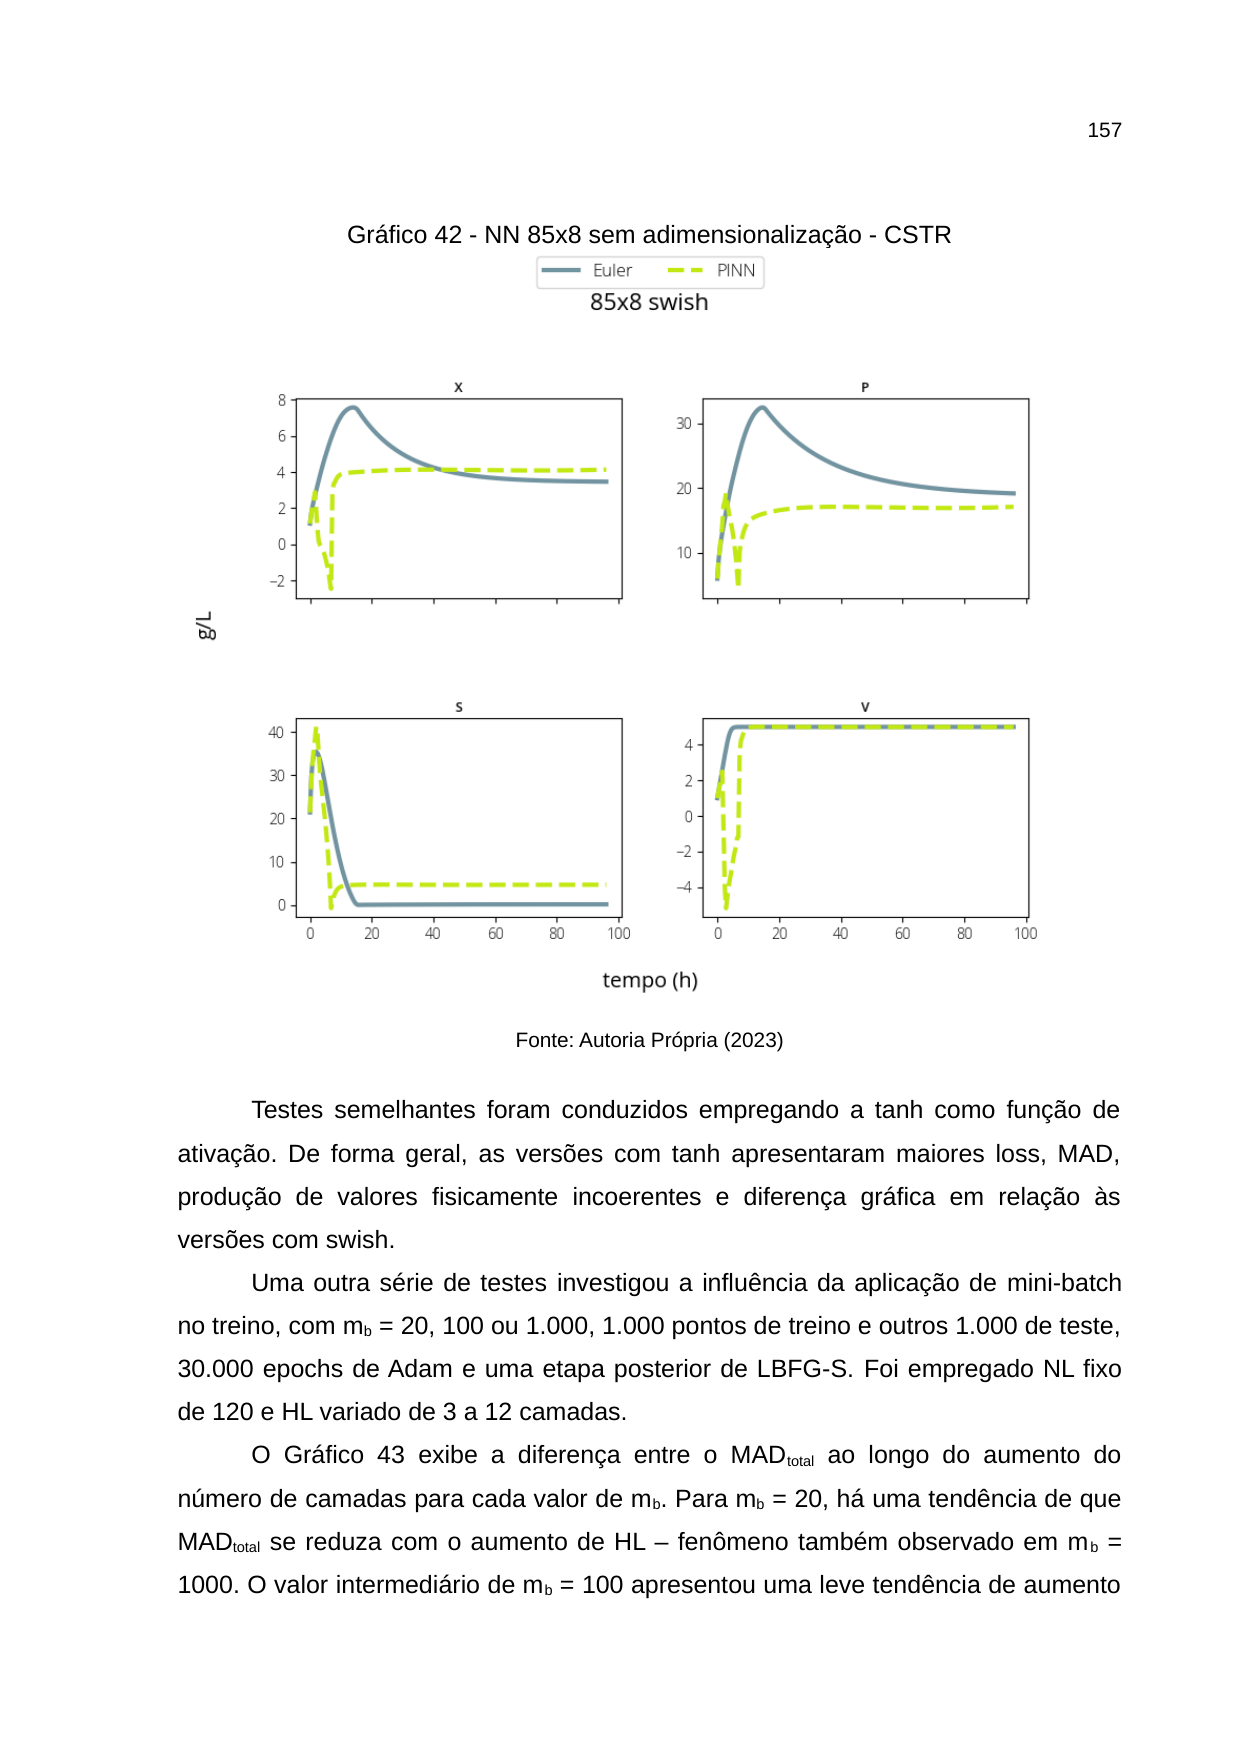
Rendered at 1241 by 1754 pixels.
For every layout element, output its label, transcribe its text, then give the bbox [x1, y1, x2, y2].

text Uma outra série de testes investigou a influência da aplicação de mini-batch no treino, com mb = 20, 100 ou 1.000, 1.000 pontos de treino e outros 1.000 de teste, 30.000 epochs de Adam e uma etapa posterior de LBFG-S. Foi empregado NL fixo de 120 e HL variado de 3 a 12 camadas. [177, 1268, 1122, 1426]
text O Gráfico 43 exibe a diferença entre o MADtotal ao longo do aumento do número de camadas para cada valor de mb. Para mb = 20, há uma tendência de que MADtotal se reduza com o aumento de HL – fenômeno também observado em mb = 1000. O valor intermediário de mb = 100 apresentou uma leve tendência de aumento [177, 1440, 1122, 1598]
picture [177, 248, 1123, 1000]
text Gráfico 42 - NN 85x8 sem adimensionalização - CSTR [177, 220, 1122, 248]
text Fonte: Autoria Própria (2023) [177, 1028, 1122, 1052]
text Testes semelhantes foram conduzidos empregando a tanh como função de ativação. De forma geral, as versões com tanh apresentaram maiores loss, MAD, produção de valores fisicamente incoerentes e diferença gráfica em relação às versões com swish. [177, 1095, 1122, 1253]
